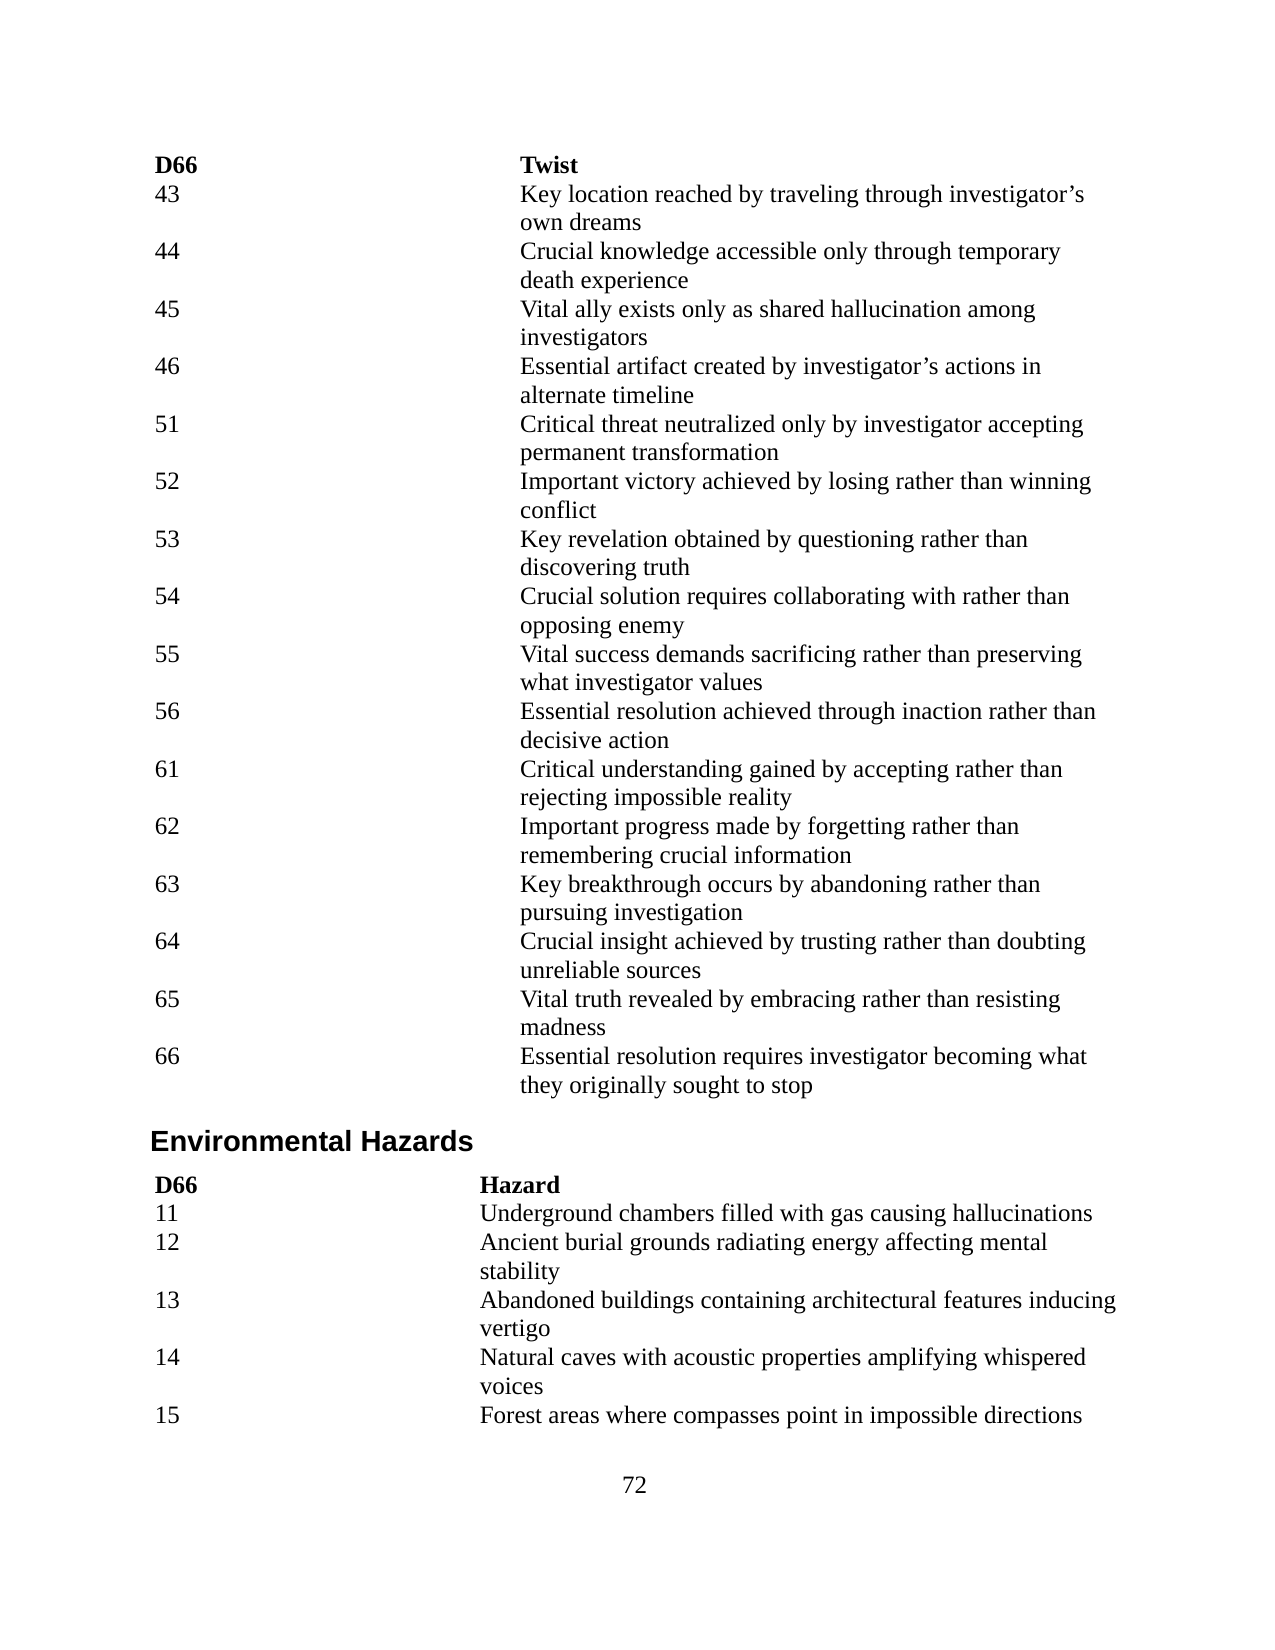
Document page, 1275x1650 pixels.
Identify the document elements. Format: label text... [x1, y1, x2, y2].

table_cell 54 [150, 581, 516, 639]
table_cell 52 [150, 466, 516, 524]
table_cell 44 [150, 236, 516, 294]
table_header Hazard [475, 1170, 1125, 1198]
table_cell Crucial insight achieved by trusting rather than doubting unreliable sources [516, 926, 1125, 984]
table_cell Natural caves with acoustic properties amplifying whispered voices [475, 1342, 1125, 1400]
subtitle Environmental Hazards [150, 1124, 1125, 1157]
table_cell 15 [150, 1400, 475, 1428]
table_cell Forest areas where compasses point in impossible directions [475, 1400, 1125, 1428]
table_cell Critical understanding gained by accepting rather than rejecting impossible reality [516, 754, 1125, 811]
table_cell Vital success demands sacrificing rather than preserving what investigator values [516, 639, 1125, 696]
table_cell Important progress made by forgetting rather than remembering crucial information [516, 811, 1125, 869]
table_cell 62 [150, 811, 516, 869]
table_cell Ancient burial grounds radiating energy affecting mental stability [475, 1227, 1125, 1285]
table_cell 64 [150, 926, 516, 984]
table_cell 43 [150, 179, 516, 236]
table_cell Important victory achieved by losing rather than winning conflict [516, 466, 1125, 524]
table_cell 53 [150, 524, 516, 581]
table_cell 65 [150, 984, 516, 1041]
table_cell Essential resolution requires investigator becoming what they originally sought to stop [516, 1041, 1125, 1099]
table_cell Abandoned buildings containing architectural features inducing vertigo [475, 1285, 1125, 1342]
table_cell Essential artifact created by investigator’s actions in alternate timeline [516, 351, 1125, 409]
table_cell Underground chambers filled with gas causing hallucinations [475, 1199, 1125, 1227]
table_cell Critical threat neutralized only by investigator accepting permanent transformation [516, 409, 1125, 466]
table_cell 61 [150, 754, 516, 811]
table_cell 14 [150, 1342, 475, 1400]
table_cell 46 [150, 351, 516, 409]
table_cell 66 [150, 1041, 516, 1099]
table_cell 55 [150, 639, 516, 696]
table_cell Vital ally exists only as shared hallucination among investigators [516, 294, 1125, 351]
table_header D66 [150, 150, 516, 179]
table_cell Key location reached by traveling through investigator’s own dreams [516, 179, 1125, 236]
table_cell 45 [150, 294, 516, 351]
table_header D66 [150, 1170, 475, 1198]
table_cell 56 [150, 696, 516, 754]
table_cell 11 [150, 1199, 475, 1227]
table_cell Crucial solution requires collaborating with rather than opposing enemy [516, 581, 1125, 639]
table_header Twist [516, 150, 1125, 179]
table_cell 13 [150, 1285, 475, 1342]
table_cell 63 [150, 869, 516, 926]
table_cell Essential resolution achieved through inaction rather than decisive action [516, 696, 1125, 754]
table_cell 51 [150, 409, 516, 466]
table_cell 12 [150, 1227, 475, 1285]
table_cell Vital truth revealed by embracing rather than resisting madness [516, 984, 1125, 1041]
table_cell Key revelation obtained by questioning rather than discovering truth [516, 524, 1125, 581]
table_cell Crucial knowledge accessible only through temporary death experience [516, 236, 1125, 294]
table_cell Key breakthrough occurs by abandoning rather than pursuing investigation [516, 869, 1125, 926]
